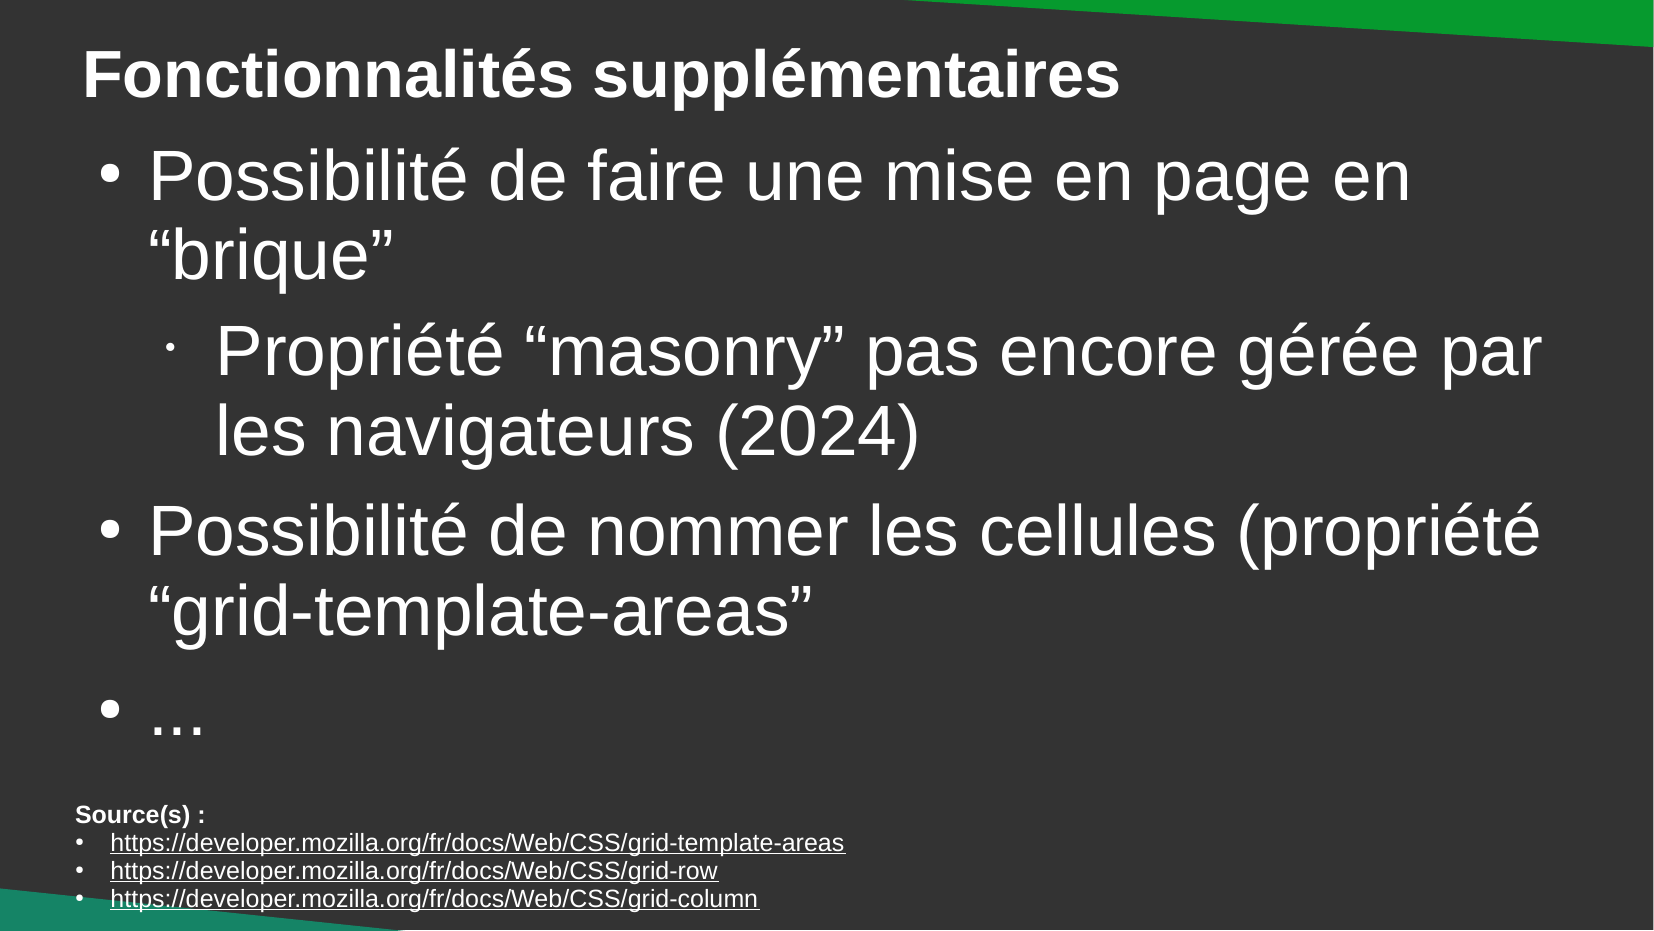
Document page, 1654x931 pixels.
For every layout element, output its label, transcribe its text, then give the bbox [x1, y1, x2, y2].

title Fonctionnalités supplémentaires [82, 37, 1571, 114]
text_box Source(s) : https://developer.mozilla.org/fr/docs/Web/CSS/grid-template-areas https://developer.mozilla.org/fr/docs/Web/CSS/grid-row https://developer.mozilla.org/fr/docs/Web/CSS/grid-column [60, 792, 1546, 920]
text_box [904, 0, 1654, 48]
list Possibilité de faire une mise en page en “brique” Propriété “masonry” pas encore gérée par les navigateurs (2024) Possibilité de nommer les cellules (propriété “grid-template-areas” ... [80, 135, 1620, 756]
text_box [0, 888, 406, 931]
